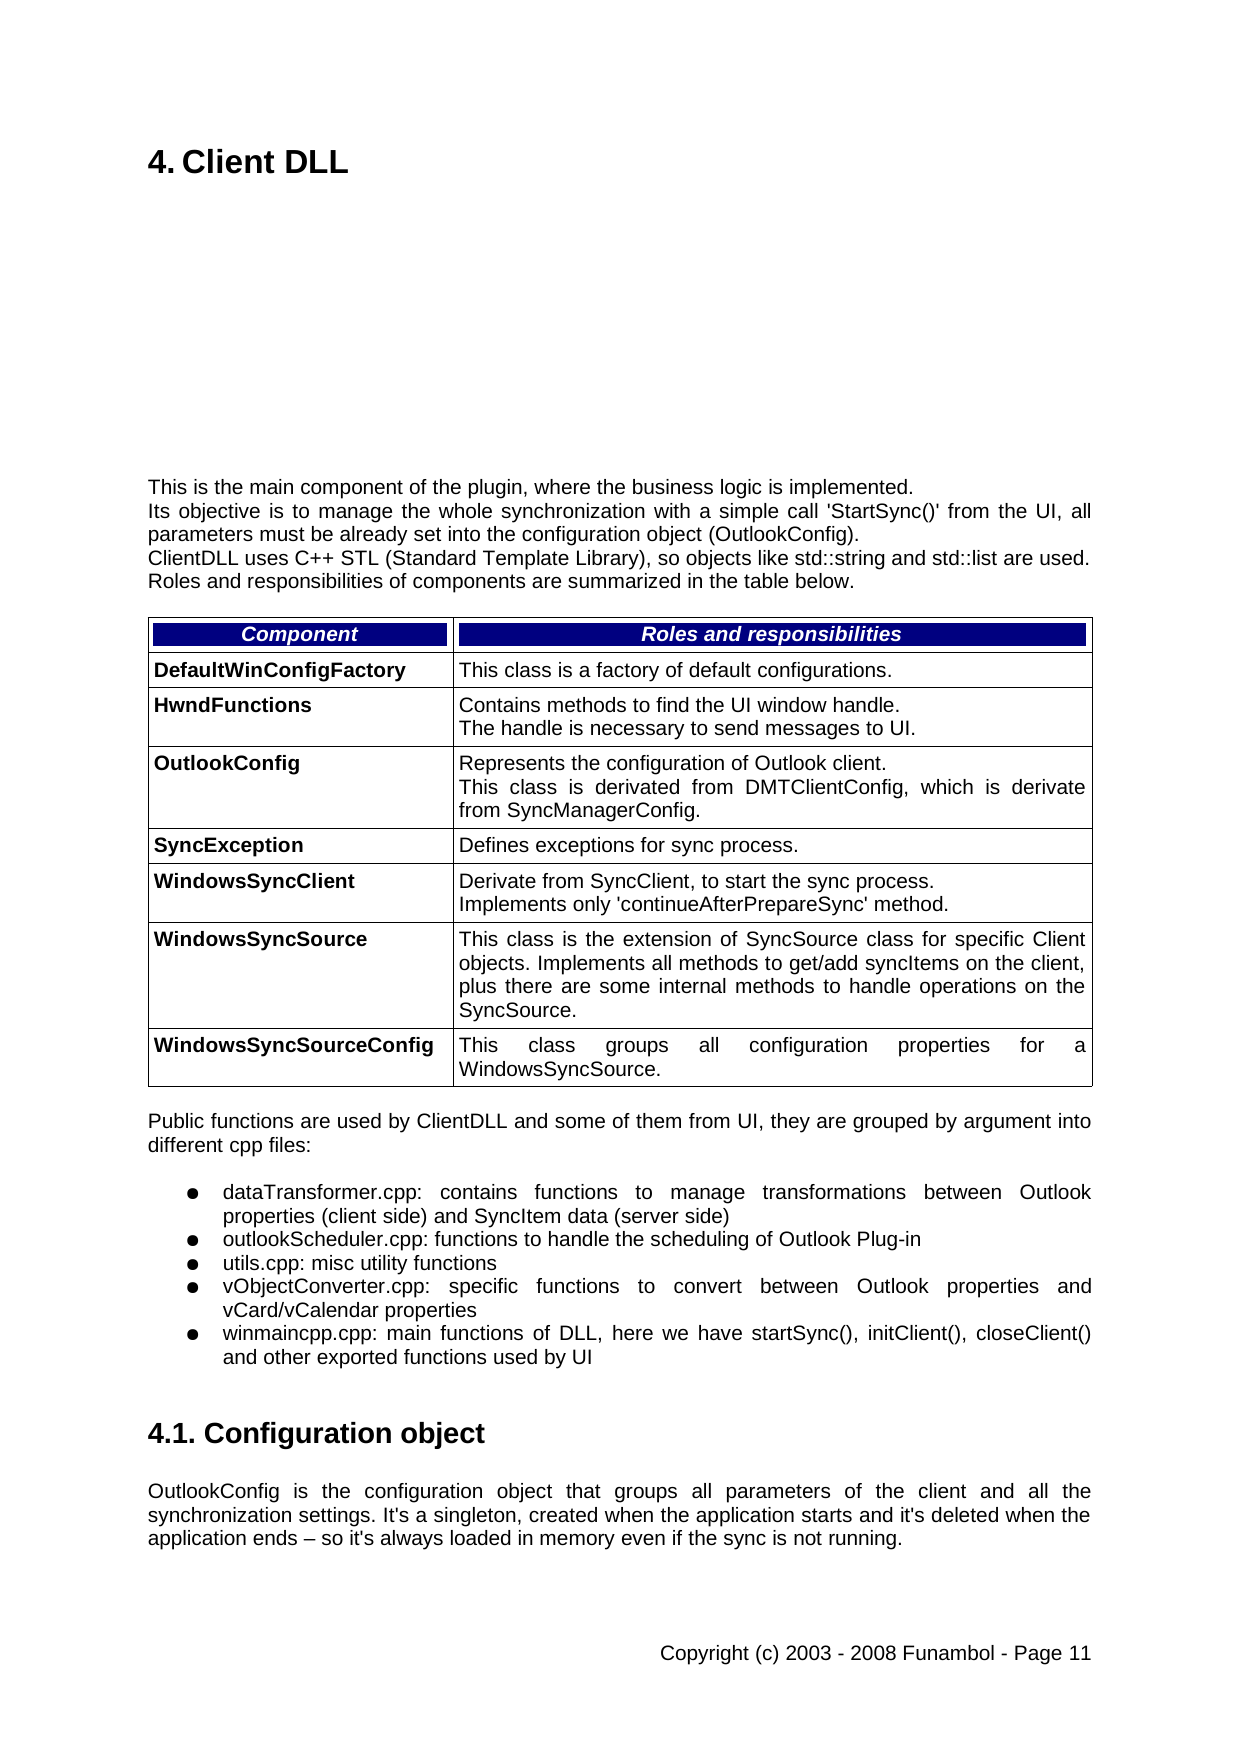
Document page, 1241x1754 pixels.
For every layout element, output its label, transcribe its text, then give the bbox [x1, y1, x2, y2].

table_cell Contains methods to find the UI window handle. The handle is necessary to send messages to UI. [454, 688, 1092, 746]
table_cell Derivate from SyncClient, to start the sync process. Implements only 'continueAfterPrepareSync' method. [454, 864, 1092, 922]
text Public functions are used by ClientDLL and some of them from UI, they are grouped by argument into different cpp files: [148, 1110, 1093, 1157]
text Roles and responsibilities of components are summarized in the table below. [148, 570, 1093, 593]
table_cell OutlookConfig [149, 747, 453, 828]
table_cell This class groups all configuration properties for a WindowsSyncSource. [454, 1029, 1092, 1086]
text This is the main component of the plugin, where the business logic is implemented. [148, 476, 1093, 499]
table_cell SyncException [149, 829, 453, 863]
list winmaincpp.cpp: main functions of DLL, here we have startSync(), initClient(), closeClient() and other exported functions used by UI [185, 1322, 1093, 1369]
table_cell HwndFunctions [149, 688, 453, 746]
table_cell This class is the extension of SyncSource class for specific Client objects. Implements all methods to get/add syncItems on the client, plus there are some internal methods to handle operations on the SyncSource. [454, 923, 1092, 1028]
table_cell WindowsSyncSourceConfig [149, 1029, 453, 1086]
table_cell Defines exceptions for sync process. [454, 829, 1092, 863]
table_header Roles and responsibilities [454, 618, 1092, 652]
text ClientDLL uses C++ STL (Standard Template Library), so objects like std::string and std::list are used. [148, 546, 1093, 570]
table_header Component [149, 618, 453, 652]
list vObjectConverter.cpp: specific functions to convert between Outlook properties and vCard/vCalendar properties [185, 1275, 1093, 1322]
table_cell This class is a factory of default configurations. [454, 653, 1092, 687]
text Its objective is to manage the whole synchronization with a simple call 'StartSync()' from the UI, all parameters must be already set into the configuration object (OutlookConfig). [148, 499, 1093, 546]
text OutlookConfig is the configuration object that groups all parameters of the client and all the synchronization settings. It's a singleton, created when the application starts and it's deleted when the application ends – so it's always loaded in memory even if the sync is not running. [148, 1480, 1093, 1550]
table_cell Represents the configuration of Outlook client. This class is derivated from DMTClientConfig, which is derivate from SyncManagerConfig. [454, 747, 1092, 828]
list outlookScheduler.cpp: functions to handle the scheduling of Outlook Plug-in [185, 1228, 1093, 1251]
table_cell DefaultWinConfigFactory [149, 653, 453, 687]
table_cell WindowsSyncSource [149, 923, 453, 1028]
subtitle Configuration object [148, 1417, 1093, 1450]
list dataTransformer.cpp: contains functions to manage transformations between Outlook properties (client side) and SyncItem data (server side) [185, 1181, 1093, 1228]
table_cell WindowsSyncClient [149, 864, 453, 922]
subtitle Client DLL [148, 143, 1093, 180]
list utils.cpp: misc utility functions [185, 1251, 1093, 1275]
